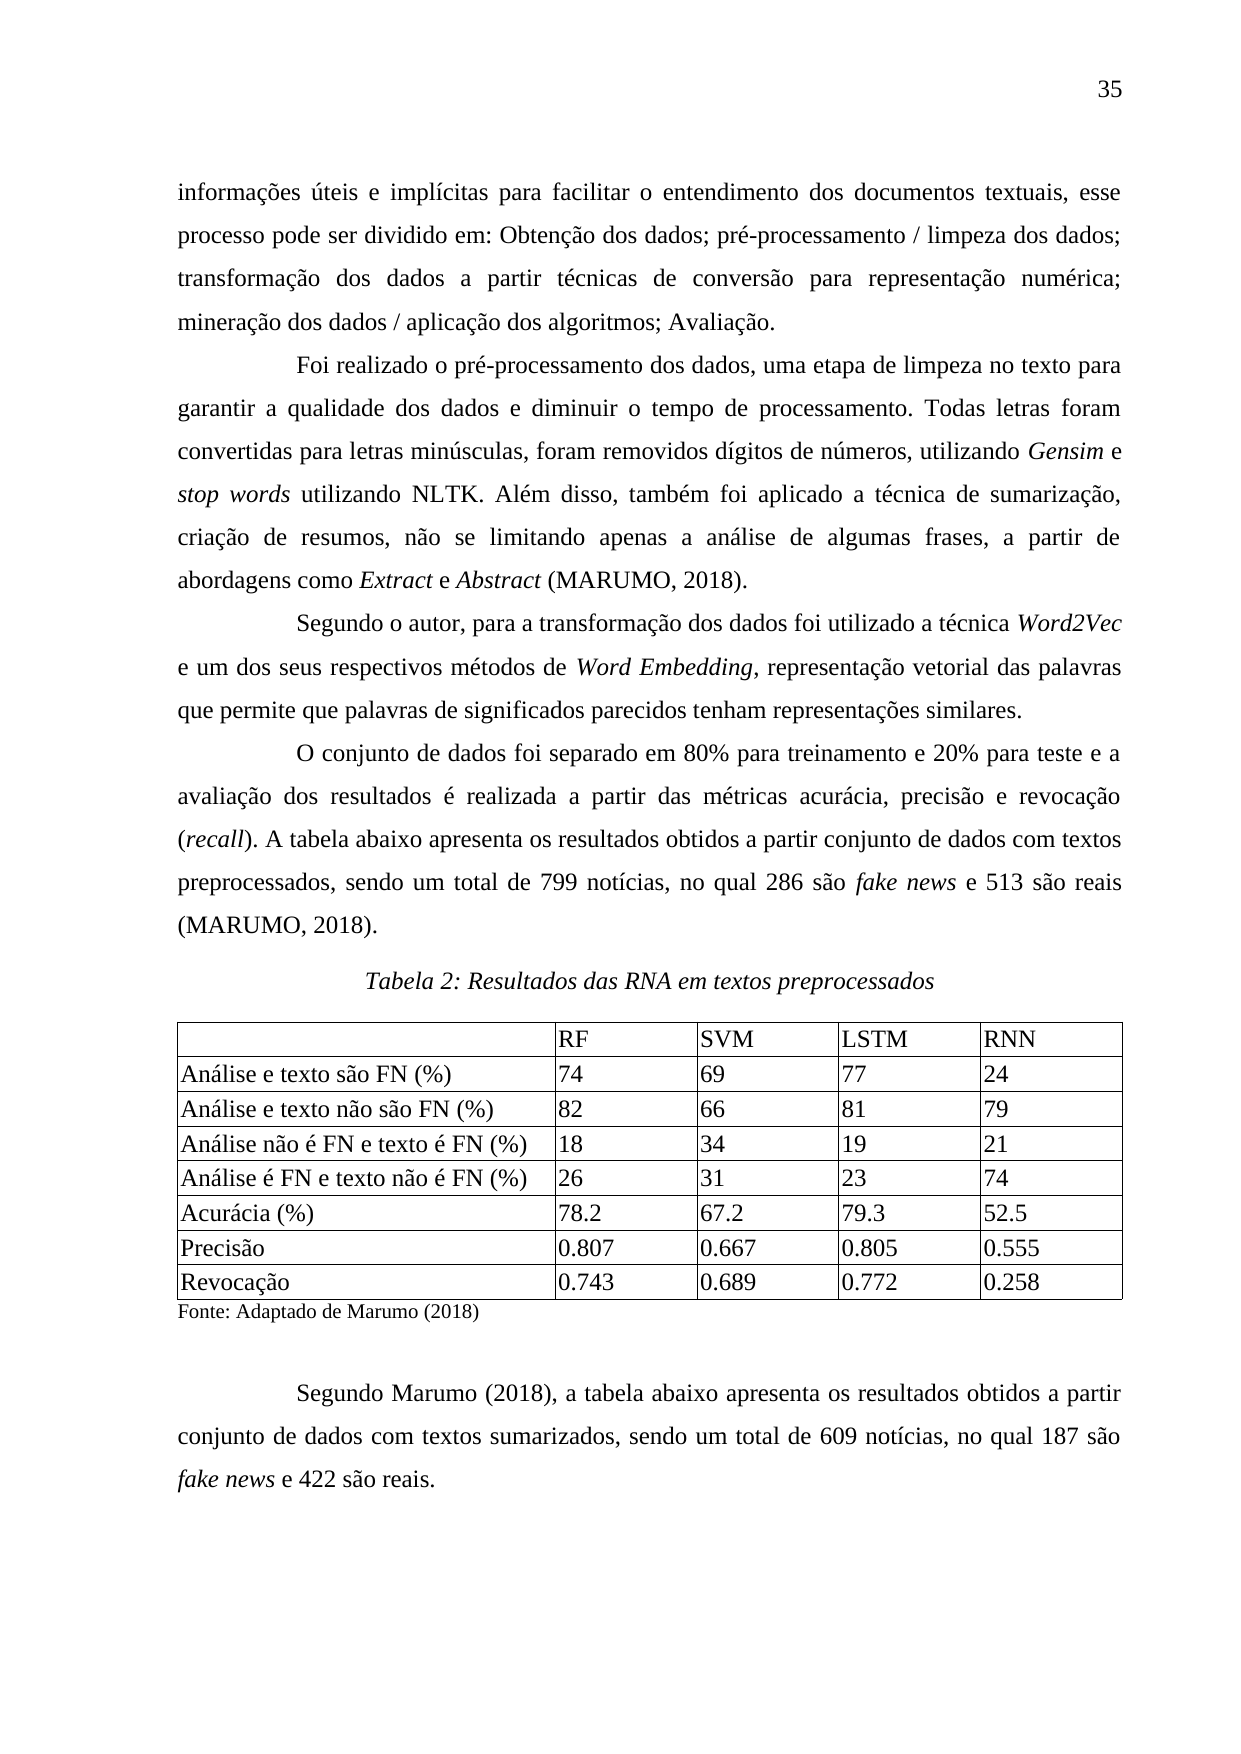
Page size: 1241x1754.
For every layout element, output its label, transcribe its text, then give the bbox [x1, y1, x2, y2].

text Foi realizado o pré-processamento dos dados, uma etapa de limpeza no texto para garantir a qualidade dos dados e diminuir o tempo de processamento. Todas letras foram convertidas para letras minúsculas, foram removidos dígitos de números, utilizando Gensim e stop words utilizando NLTK. Além disso, também foi aplicado a técnica de sumarização, criação de resumos, não se limitando apenas a análise de algumas frases, a partir de abordagens como Extract e Abstract (MARUMO, 2018). [177, 350, 1122, 594]
table_cell 0.689 [698, 1265, 838, 1299]
table_cell 0.258 [981, 1265, 1122, 1299]
table_header LSTM [839, 1023, 980, 1056]
table_cell 0.667 [698, 1231, 838, 1264]
table_cell 23 [839, 1161, 980, 1195]
table_cell Acurácia (%) [178, 1196, 555, 1230]
table_cell 77 [839, 1057, 980, 1091]
text informações úteis e implícitas para facilitar o entendimento dos documentos textuais, esse processo pode ser dividido em: Obtenção dos dados; pré-processamento / limpeza dos dados; transformação dos dados a partir técnicas de conversão para representação numérica; mineração dos dados / aplicação dos algoritmos; Avaliação. [177, 177, 1122, 335]
table_header [178, 1023, 555, 1056]
table_cell 26 [556, 1161, 697, 1195]
table_cell 67.2 [698, 1196, 838, 1230]
table_cell 74 [981, 1161, 1122, 1195]
table_cell 34 [698, 1127, 838, 1160]
text Tabela 2: Resultados das RNA em textos preprocessados [177, 966, 1122, 995]
table_header RNN [981, 1023, 1122, 1056]
table_cell 31 [698, 1161, 838, 1195]
table_cell Análise e texto são FN (%) [178, 1057, 555, 1091]
table_header RF [556, 1023, 697, 1056]
table_cell 0.805 [839, 1231, 980, 1264]
text Segundo Marumo (2018), a tabela abaixo apresenta os resultados obtidos a partir conjunto de dados com textos sumarizados, sendo um total de 609 notícias, no qual 187 são fake news e 422 são reais. [177, 1378, 1122, 1493]
table_cell Análise não é FN e texto é FN (%) [178, 1127, 555, 1160]
table_cell 18 [556, 1127, 697, 1160]
table_cell 0.807 [556, 1231, 697, 1264]
table_cell 0.743 [556, 1265, 697, 1299]
table_cell 79 [981, 1092, 1122, 1126]
table_cell 52.5 [981, 1196, 1122, 1230]
text O conjunto de dados foi separado em 80% para treinamento e 20% para teste e a avaliação dos resultados é realizada a partir das métricas acurácia, precisão e revocação (recall). A tabela abaixo apresenta os resultados obtidos a partir conjunto de dados com textos preprocessados, sendo um total de 799 notícias, no qual 286 são fake news e 513 são reais (MARUMO, 2018). [177, 738, 1122, 939]
table_cell 74 [556, 1057, 697, 1091]
table_cell 82 [556, 1092, 697, 1126]
table_cell 21 [981, 1127, 1122, 1160]
text Segundo o autor, para a transformação dos dados foi utilizado a técnica Word2Vec e um dos seus respectivos métodos de Word Embedding, representação vetorial das palavras que permite que palavras de significados parecidos tenham representações similares. [177, 608, 1122, 723]
table_cell Análise é FN e texto não é FN (%) [178, 1161, 555, 1195]
table_cell Revocação [178, 1265, 555, 1299]
table_cell 66 [698, 1092, 838, 1126]
table_cell 79.3 [839, 1196, 980, 1230]
table_cell 0.772 [839, 1265, 980, 1299]
table_cell 0.555 [981, 1231, 1122, 1264]
table_cell Análise e texto não são FN (%) [178, 1092, 555, 1126]
table_cell 81 [839, 1092, 980, 1126]
table_cell Precisão [178, 1231, 555, 1264]
table_cell 24 [981, 1057, 1122, 1091]
table_cell 19 [839, 1127, 980, 1160]
text Fonte: Adaptado de Marumo (2018) [177, 1300, 1122, 1323]
table_cell 69 [698, 1057, 838, 1091]
table_cell 78.2 [556, 1196, 697, 1230]
table_header SVM [698, 1023, 838, 1056]
